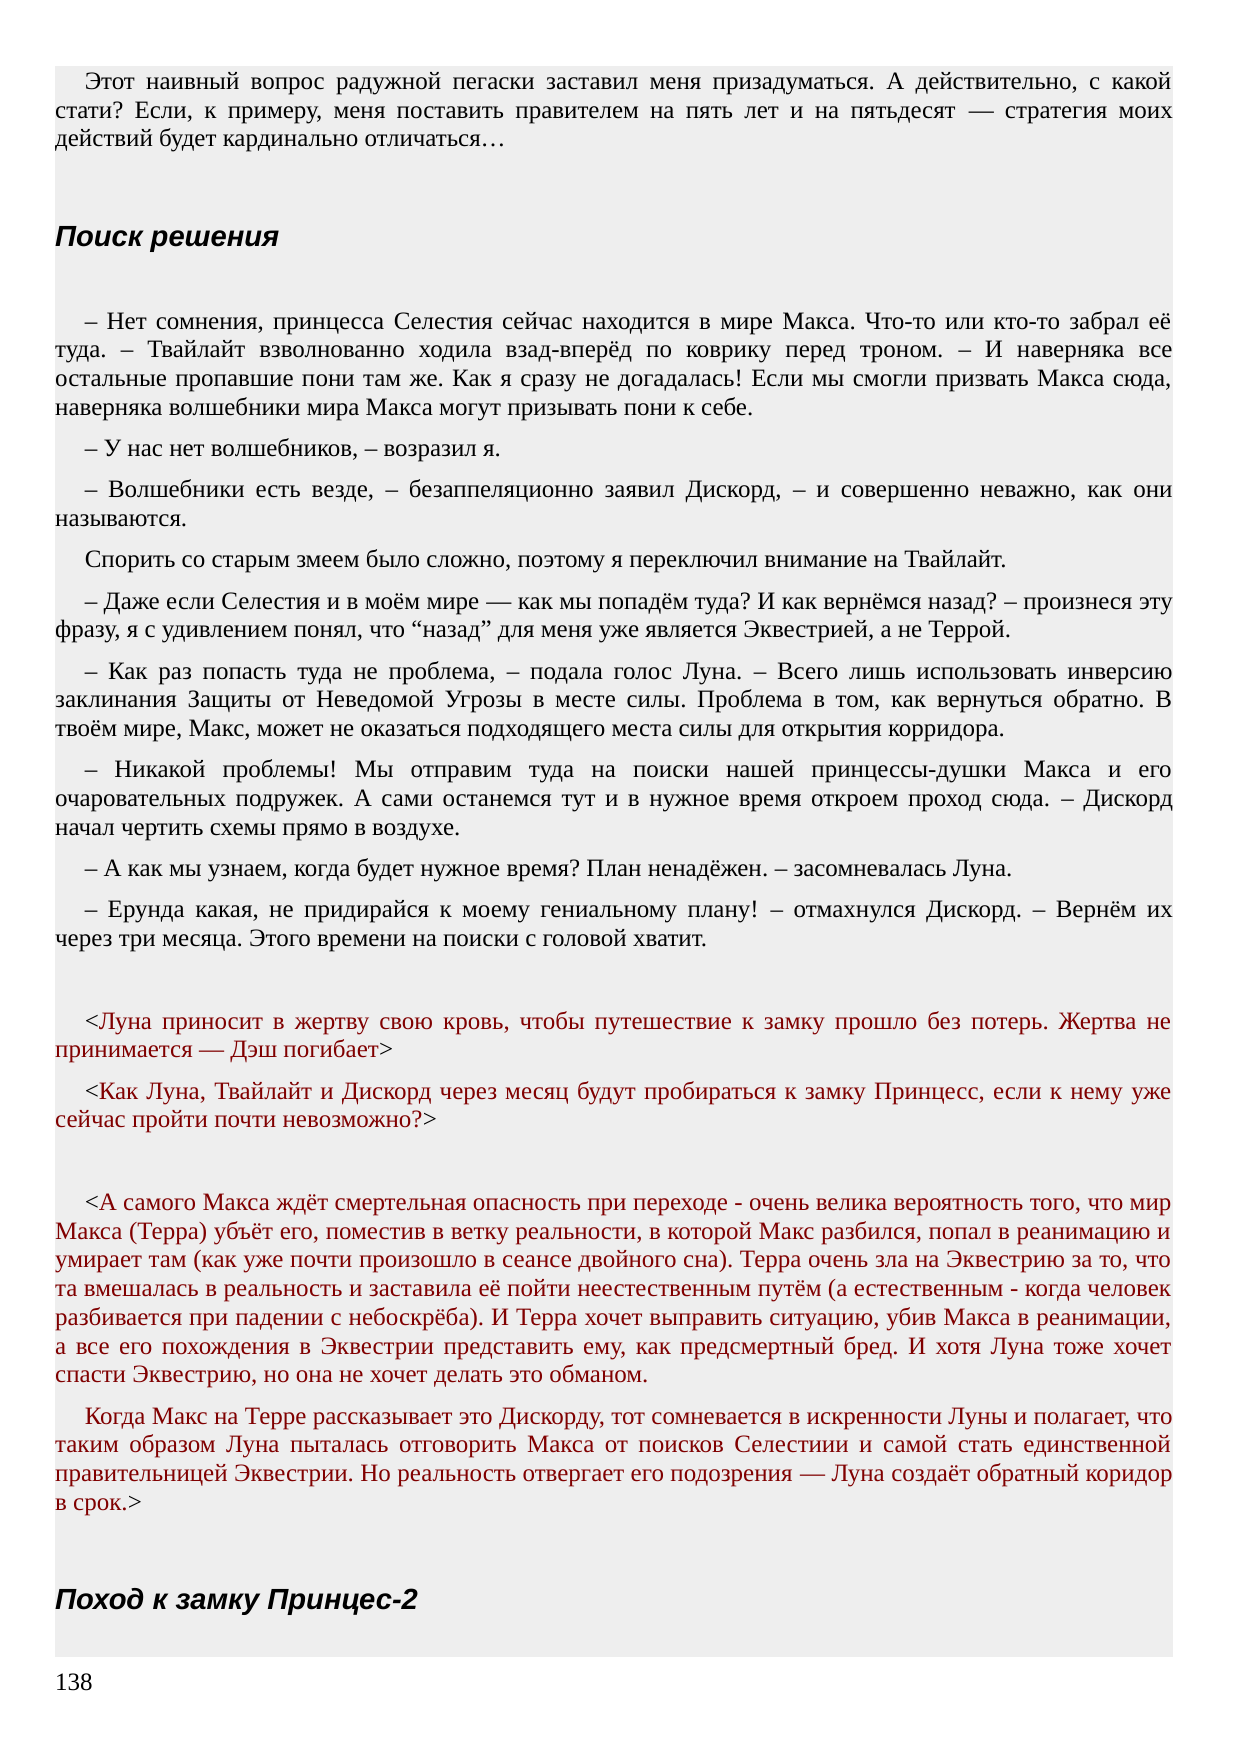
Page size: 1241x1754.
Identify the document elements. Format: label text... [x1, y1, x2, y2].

subtitle Поиск решения [55, 218, 1173, 252]
text Спорить со старым змеем было сложно, поэтому я переключил внимание на Твайлайт. [55, 544, 1173, 573]
text – Никакой проблемы! Мы отправим туда на поиски нашей принцессы-душки Макса и его очаровательных подружек. А сами останемся тут и в нужное время откроем проход сюда. – Дискорд начал чертить схемы прямо в воздухе. [55, 754, 1173, 841]
text – А как мы узнаем, когда будет нужное время? План ненадёжен. – засомневалась Луна. [55, 853, 1173, 882]
text – Даже если Селестия и в моём мире — как мы попадём туда? И как вернёмся назад? – произнеся эту фразу, я с удивлением понял, что “назад” для меня уже является Эквестрией, а не Террой. [55, 586, 1173, 643]
text – Нет сомнения, принцесса Селестия сейчас находится в мире Макса. Что-то или кто-то забрал её туда. – Твайлайт взволнованно ходила взад-вперёд по коврику перед троном. – И наверняка все остальные пропавшие пони там же. Как я сразу не догадалась! Если мы смогли призвать Макса сюда, наверняка волшебники мира Макса могут призывать пони к себе. [55, 306, 1173, 421]
text – Ерунда какая, не придирайся к моему гениальному плану! – отмахнулся Дискорд. – Вернём их через три месяца. Этого времени на поиски с головой хватит. [55, 894, 1173, 952]
text <Луна приносит в жертву свою кровь, чтобы путешествие к замку прошло без потерь. Жертва не принимается — Дэш погибает> [55, 1006, 1173, 1063]
text <А самого Макса ждёт смертельная опасность при переходе - очень велика вероятность того, что мир Макса (Терра) убъёт его, поместив в ветку реальности, в которой Макс разбился, попал в реанимацию и умирает там (как уже почти произошло в сеансе двойного сна). Терра очень зла на Эквестрию за то, что та вмешалась в реальность и заставила её пойти неестественным путём (а естественным - когда человек разбивается при падении с небоскрёба). И Терра хочет выправить ситуацию, убив Макса в реанимации, а все его похождения в Эквестрии представить ему, как предсмертный бред. И хотя Луна тоже хочет спасти Эквестрию, но она не хочет делать это обманом. [55, 1187, 1173, 1388]
text Этот наивный вопрос радужной пегаски заставил меня призадуматься. А действительно, с какой стати? Если, к примеру, меня поставить правителем на пять лет и на пятьдесят — стратегия моих действий будет кардинально отличаться… [55, 66, 1173, 152]
text <Как Луна, Твайлайт и Дискорд через месяц будут пробираться к замку Принцесс, если к нему уже сейчас пройти почти невозможно?> [55, 1076, 1173, 1133]
text – У нас нет волшебников, – возразил я. [55, 433, 1173, 462]
text – Как раз попасть туда не проблема, – подала голос Луна. – Всего лишь использовать инверсию заклинания Защиты от Неведомой Угрозы в месте силы. Проблема в том, как вернуться обратно. В твоём мире, Макс, может не оказаться подходящего места силы для открытия корридора. [55, 656, 1173, 742]
text Когда Макс на Терре рассказывает это Дискорду, тот сомневается в искренности Луны и полагает, что таким образом Луна пыталась отговорить Макса от поисков Селестиии и самой стать единственной правительницей Эквестрии. Но реальность отвергает его подозрения — Луна создаёт обратный коридор в срок.> [55, 1401, 1173, 1516]
text – Волшебники есть везде, – безаппеляционно заявил Дискорд, – и совершенно неважно, как они называются. [55, 474, 1173, 532]
subtitle Поход к замку Принцес-2 [55, 1582, 1173, 1616]
